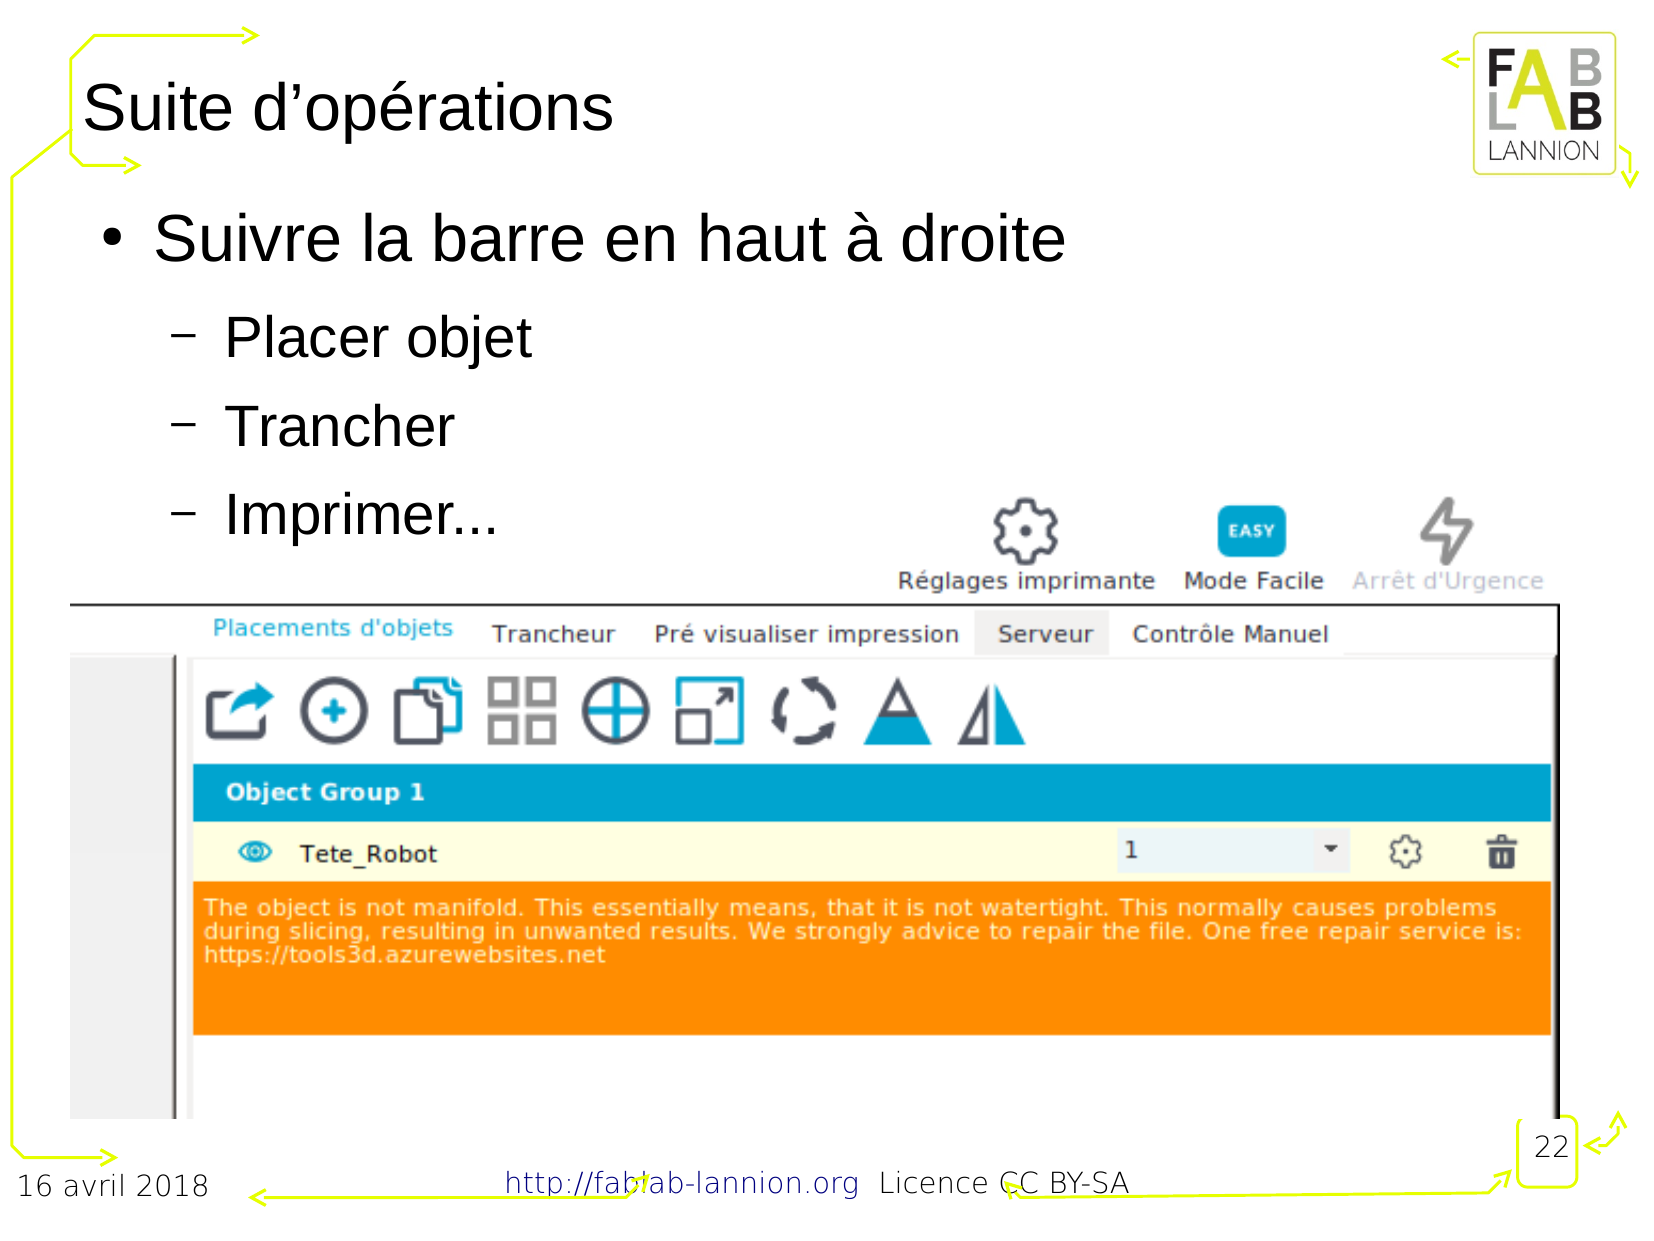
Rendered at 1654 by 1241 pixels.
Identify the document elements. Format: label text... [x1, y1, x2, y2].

picture [1470, 29, 1619, 178]
picture [70, 472, 1560, 1119]
title Suite d’opérations [82, 49, 1441, 166]
list Suivre la barre en haut à droite Placer objet Trancher Imprimer... [82, 200, 1571, 921]
